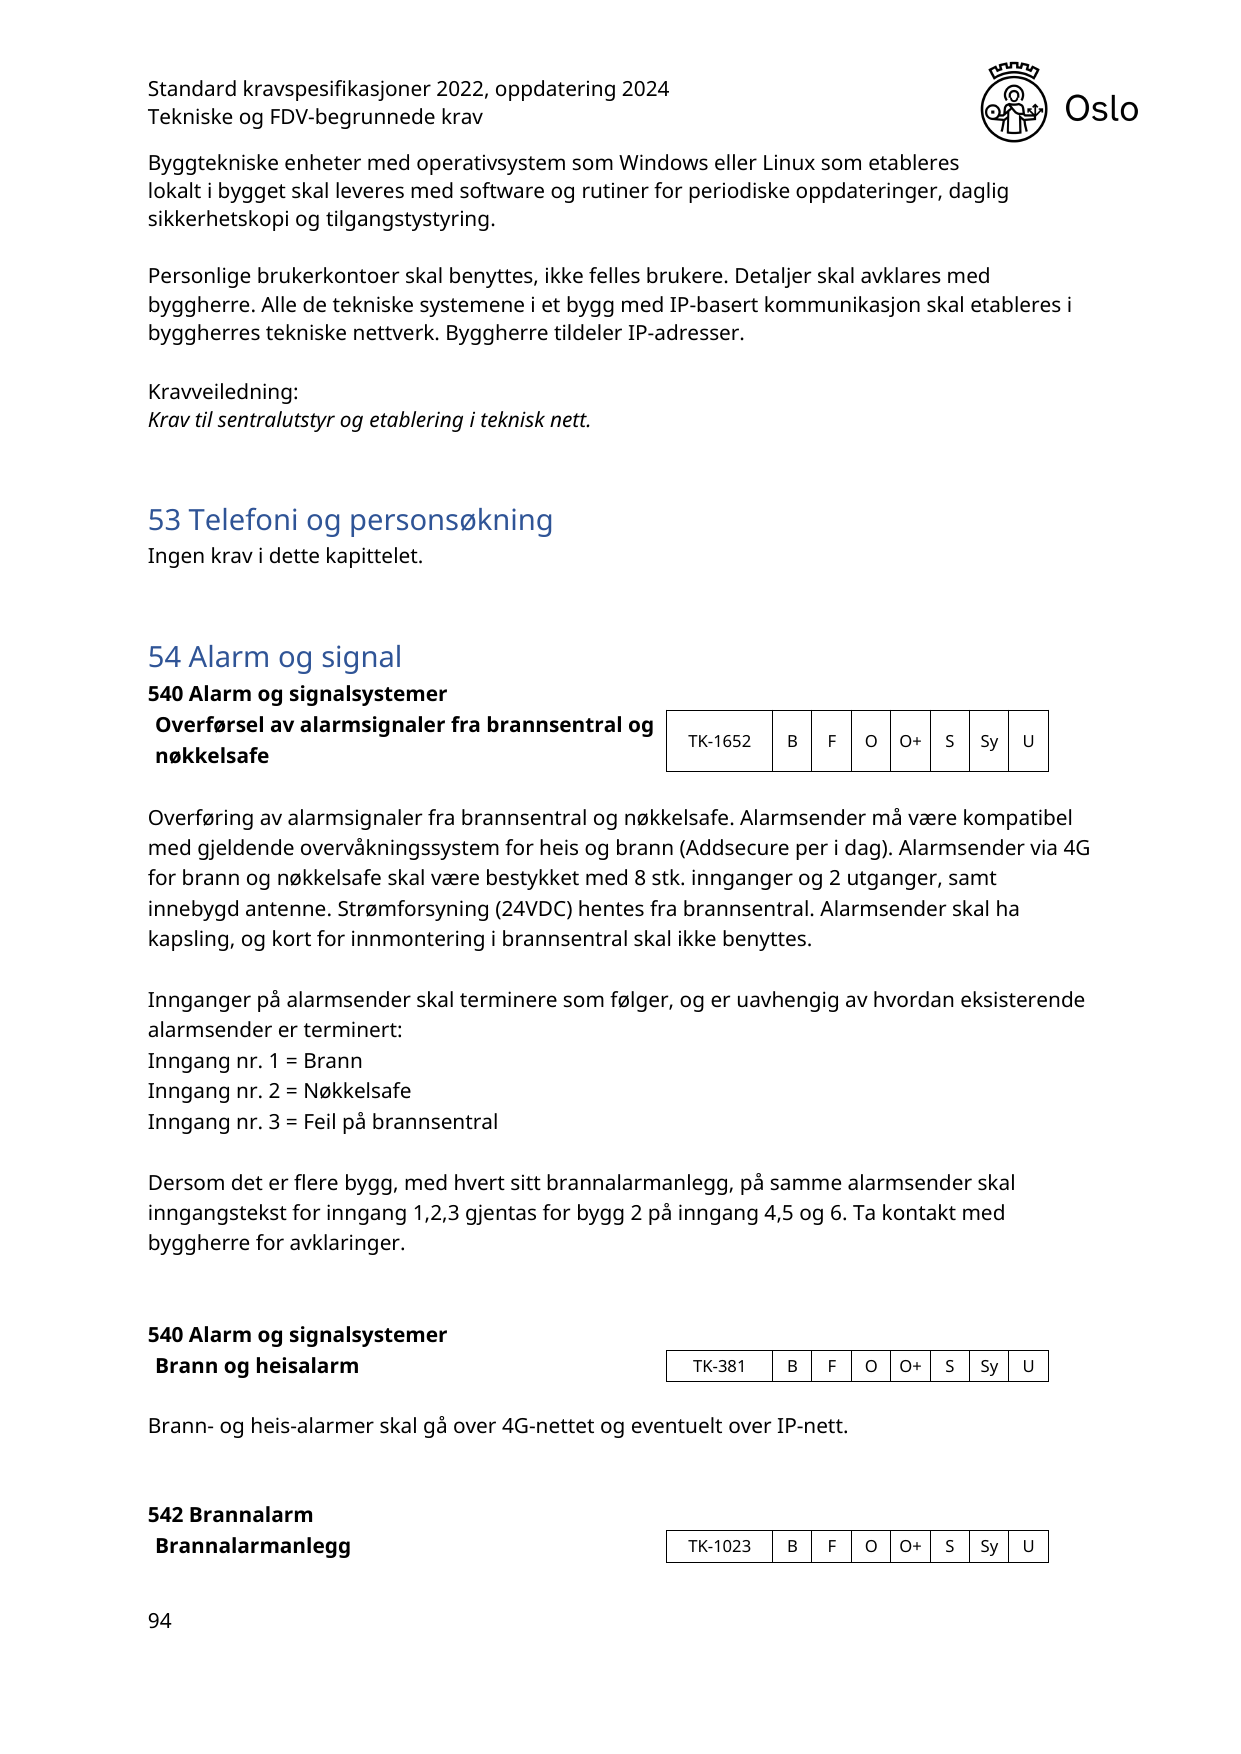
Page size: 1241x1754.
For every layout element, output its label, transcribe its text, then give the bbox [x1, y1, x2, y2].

table_header O+ [891, 1351, 930, 1381]
text Inngang nr. 3 = Feil på brannsentral [148, 1107, 1093, 1135]
table_header O+ [891, 711, 930, 771]
table_header TK-381 [667, 1351, 772, 1381]
table_header Brann og heisalarm [148, 1350, 666, 1381]
text Krav til sentralutstyr og etablering i teknisk nett. [148, 406, 1093, 434]
table_header Sy [970, 1531, 1008, 1562]
table_header B [773, 1351, 811, 1381]
subtitle 54 Alarm og signal [148, 637, 1093, 676]
text Inngang nr. 2 = Nøkkelsafe [148, 1076, 1093, 1105]
table_header S [931, 1351, 969, 1381]
table_header F [812, 1351, 851, 1381]
text Inngang nr. 1 = Brann [148, 1046, 1093, 1074]
text Brann- og heis-alarmer skal gå over 4G-nettet og eventuelt over IP-nett. [148, 1411, 1093, 1439]
table_header O [852, 711, 890, 771]
table_header TK-1652 [667, 711, 772, 771]
table_header U [1009, 711, 1048, 771]
table_header F [812, 711, 851, 771]
text Innganger på alarmsender skal terminere som følger, og er uavhengig av hvordan eksisterende alarmsender er terminert: [148, 985, 1093, 1044]
table_header U [1009, 1351, 1048, 1381]
table_header Overførsel av alarmsignaler fra brannsentral og nøkkelsafe [148, 710, 666, 771]
text 540 Alarm og signalsystemer [148, 679, 1093, 708]
table_header Brannalarmanlegg [148, 1530, 666, 1562]
text Overføring av alarmsignaler fra brannsentral og nøkkelsafe. Alarmsender må være kompatibel med gjeldende overvåkningssystem for heis og brann (Addsecure per i dag). Alarmsender via 4G for brann og nøkkelsafe skal være bestykket med 8 stk. innganger og 2 utganger, samt innebygd antenne. Strømforsyning (24VDC) hentes fra brannsentral. Alarmsender skal ha kapsling, og kort for innmontering i brannsentral skal ikke benyttes. [148, 803, 1093, 953]
table_header B [773, 711, 811, 771]
text Personlige brukerkontoer skal benyttes, ikke felles brukere. Detaljer skal avklares med byggherre. Alle de tekniske systemene i et bygg med IP-basert kommunikasjon skal etableres i byggherres tekniske nettverk. Byggherre tildeler IP-adresser. [148, 261, 1093, 347]
text Kravveiledning: [148, 377, 1093, 406]
table_header Sy [970, 711, 1008, 771]
text Dersom det er flere bygg, med hvert sitt brannalarmanlegg, på samme alarmsender skal inngangstekst for inngang 1,2,3 gjentas for bygg 2 på inngang 4,5 og 6. Ta kontakt med byggherre for avklaringer. [148, 1168, 1093, 1257]
table_header S [931, 711, 969, 771]
text Byggtekniske enheter med operativsystem som Windows eller Linux som etableres lokalt i bygget skal leveres med software og rutiner for periodiske oppdateringer, daglig sikkerhetskopi og tilgangstystyring. [148, 148, 1093, 233]
text 542 Brannalarm [148, 1500, 1093, 1528]
text Ingen krav i dette kapittelet. [148, 541, 1093, 570]
table_header S [931, 1531, 969, 1562]
table_header O [852, 1531, 890, 1562]
table_header O [852, 1351, 890, 1381]
table_header U [1009, 1531, 1048, 1562]
text 540 Alarm og signalsystemer [148, 1320, 1093, 1348]
table_header O+ [891, 1531, 930, 1562]
table_header TK-1023 [667, 1531, 772, 1562]
subtitle 53 Telefoni og personsøkning [148, 499, 1093, 539]
table_header B [773, 1531, 811, 1562]
table_header F [812, 1531, 851, 1562]
table_header Sy [970, 1351, 1008, 1381]
